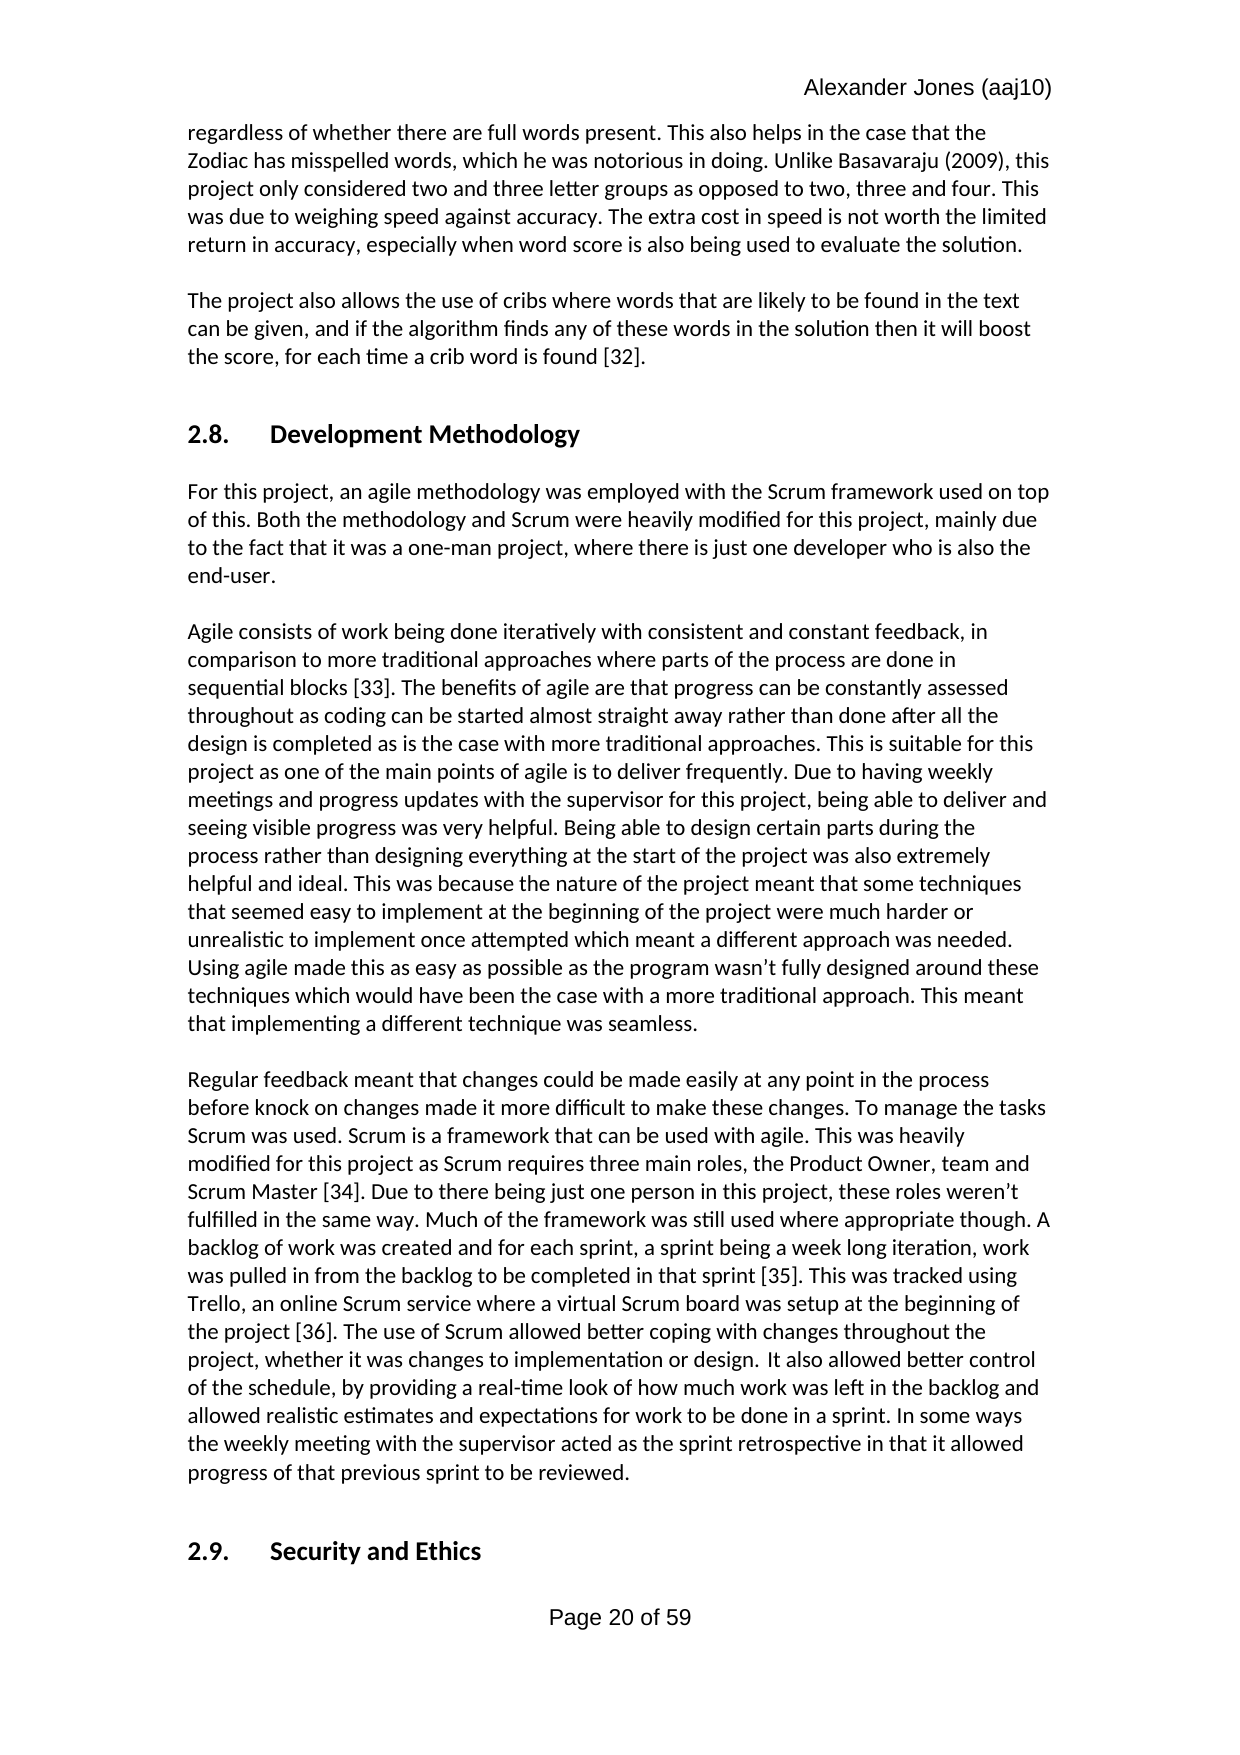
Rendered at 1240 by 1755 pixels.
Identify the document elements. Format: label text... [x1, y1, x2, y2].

text regardless of whether there are full words present. This also helps in the case that the Zodiac has misspelled words, which he was notorious in doing. Unlike Basavaraju (2009), this project only considered two and three letter groups as opposed to two, three and four. This was due to weighing speed against accuracy. The extra cost in speed is not worth the limited return in accuracy, especially when word score is also being used to evaluate the solution. [187, 118, 1052, 258]
text The project also allows the use of cribs where words that are likely to be found in the text can be given, and if the algorithm finds any of these words in the solution then it will boost the score, for each time a crib word is found [32]. [187, 286, 1052, 370]
subtitle Development Methodology [187, 417, 1052, 451]
text Regular feedback meant that changes could be made easily at any point in the process before knock on changes made it more difficult to make these changes. To manage the tasks Scrum was used. Scrum is a framework that can be used with agile. This was heavily modified for this project as Scrum requires three main roles, the Product Owner, team and Scrum Master [34]. Due to there being just one person in this project, these roles weren’t fulfilled in the same way. Much of the framework was still used where appropriate though. A backlog of work was created and for each sprint, a sprint being a week long iteration, work was pulled in from the backlog to be completed in that sprint [35]. This was tracked using Trello, an online Scrum service where a virtual Scrum board was setup at the beginning of the project [36]. The use of Scrum allowed better coping with changes throughout the project, whether it was changes to implementation or design. It also allowed better control of the schedule, by providing a real-time look of how much work was left in the backlog and allowed realistic estimates and expectations for work to be done in a sprint. In some ways the weekly meeting with the supervisor acted as the sprint retrospective in that it allowed progress of that previous sprint to be reviewed. [187, 1065, 1052, 1486]
text Agile consists of work being done iteratively with consistent and constant feedback, in comparison to more traditional approaches where parts of the process are done in sequential blocks [33]. The benefits of agile are that progress can be constantly assessed throughout as coding can be started almost straight away rather than done after all the design is completed as is the case with more traditional approaches. This is suitable for this project as one of the main points of agile is to deliver frequently. Due to having weekly meetings and progress updates with the supervisor for this project, being able to deliver and seeing visible progress was very helpful. Being able to design certain parts during the process rather than designing everything at the start of the project was also extremely helpful and ideal. This was because the nature of the project meant that some techniques that seemed easy to implement at the beginning of the project were much harder or unrealistic to implement once attempted which meant a different approach was needed. Using agile made this as easy as possible as the program wasn’t fully designed around these techniques which would have been the case with a more traditional approach. This meant that implementing a different technique was seamless. [187, 617, 1052, 1037]
subtitle Security and Ethics [187, 1534, 1052, 1567]
text For this project, an agile methodology was employed with the Scrum framework used on top of this. Both the methodology and Scrum were heavily modified for this project, mainly due to the fact that it was a one-man project, where there is just one developer who is also the end-user. [187, 477, 1052, 589]
